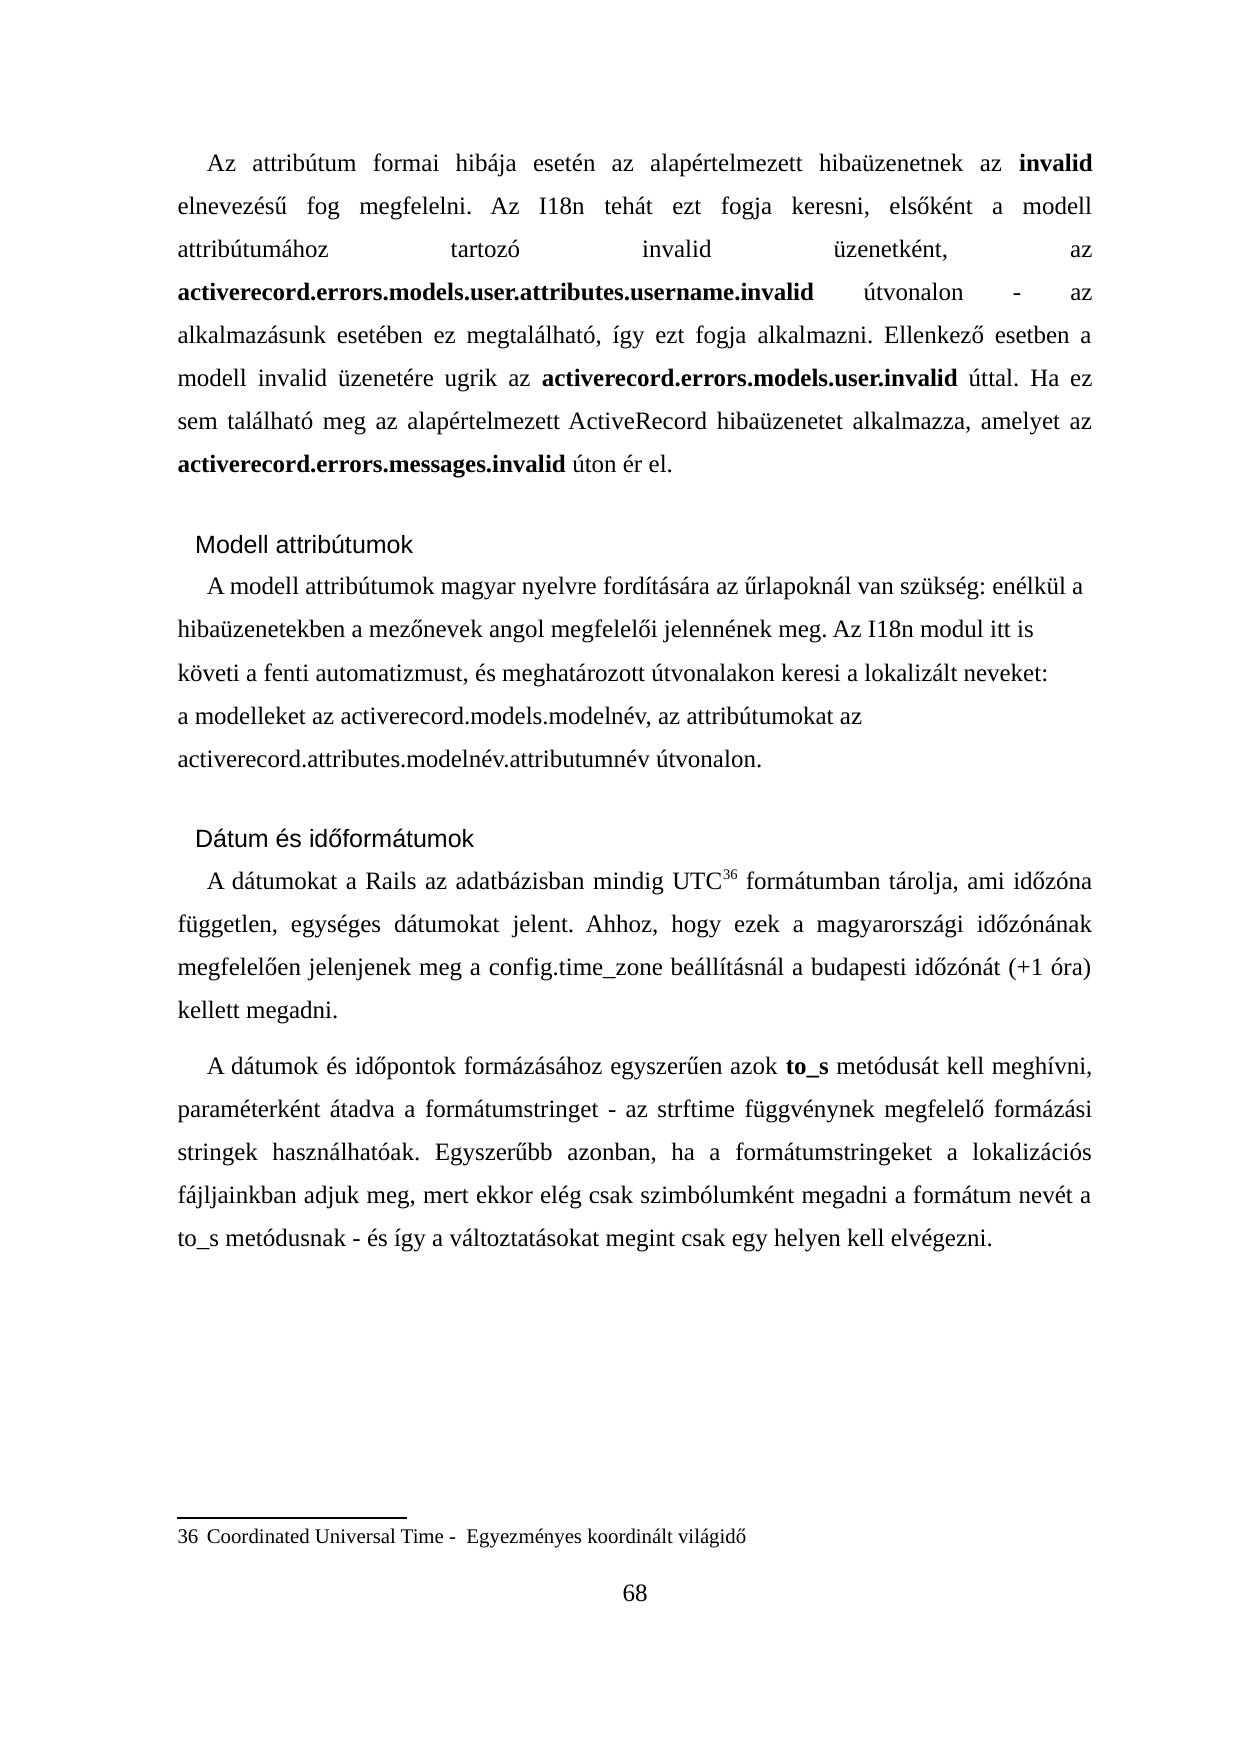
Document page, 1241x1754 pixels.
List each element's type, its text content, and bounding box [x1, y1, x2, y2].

subtitle Modell attribútumok [195, 530, 1093, 559]
text A dátumokat a Rails az adatbázisban mindig UTC formátumban tárolja, ami időzóna független, egységes dátumokat jelent. Ahhoz, hogy ezek a magyarországi időzónának megfelelően jelenjenek meg a config.time_zone beállításnál a budapesti időzónát (+1 óra) kellett megadni. [177, 866, 1093, 1024]
text Coordinated Universal Time - Egyezményes koordinált világidő [177, 1524, 1093, 1548]
text A modell attribútumok magyar nyelvre fordítására az űrlapoknál van szükség: enélkül a hibaüzenetekben a mezőnevek angol megfelelői jelennének meg. Az I18n modul itt is követi a fenti automatizmust, és meghatározott útvonalakon keresi a lokalizált neveket: a modelleket az activerecord.models.modelnév, az attribútumokat az activerecord.attributes.modelnév.attributumnév útvonalon. [177, 571, 1093, 773]
subtitle Dátum és időformátumok [195, 824, 1093, 853]
text A dátumok és időpontok formázásához egyszerűen azok to_s metódusát kell meghívni, paraméterként átadva a formátumstringet - az strftime függvénynek megfelelő formázási stringek használhatóak. Egyszerűbb azonban, ha a formátumstringeket a lokalizációs fájljainkban adjuk meg, mert ekkor elég csak szimbólumként megadni a formátum nevét a to_s metódusnak - és így a változtatásokat megint csak egy helyen kell elvégezni. [177, 1051, 1093, 1252]
text A z attribútum formai hibája esetén az alapértelmezett hibaüzenetnek az invalid elnevezésű fog megfelelni. Az I18n tehát ezt fogja keresni, elsőként a modell attribútumához tartozó invalid üzenetként, az activerecord.errors.models.user.attributes.username.invalid útvonalon - az alkalmazásunk esetében ez megtalálható, így ezt fogja alkalmazni. Ellenkező esetben a modell invalid üzenetére ugrik az activerecord.errors.models.user.invalid úttal. Ha ez sem található meg az alapértelmezett ActiveRecord hibaüzenetet alkalmazza, amelyet az activerecord.errors.messages.invalid úton ér el. [177, 148, 1093, 478]
